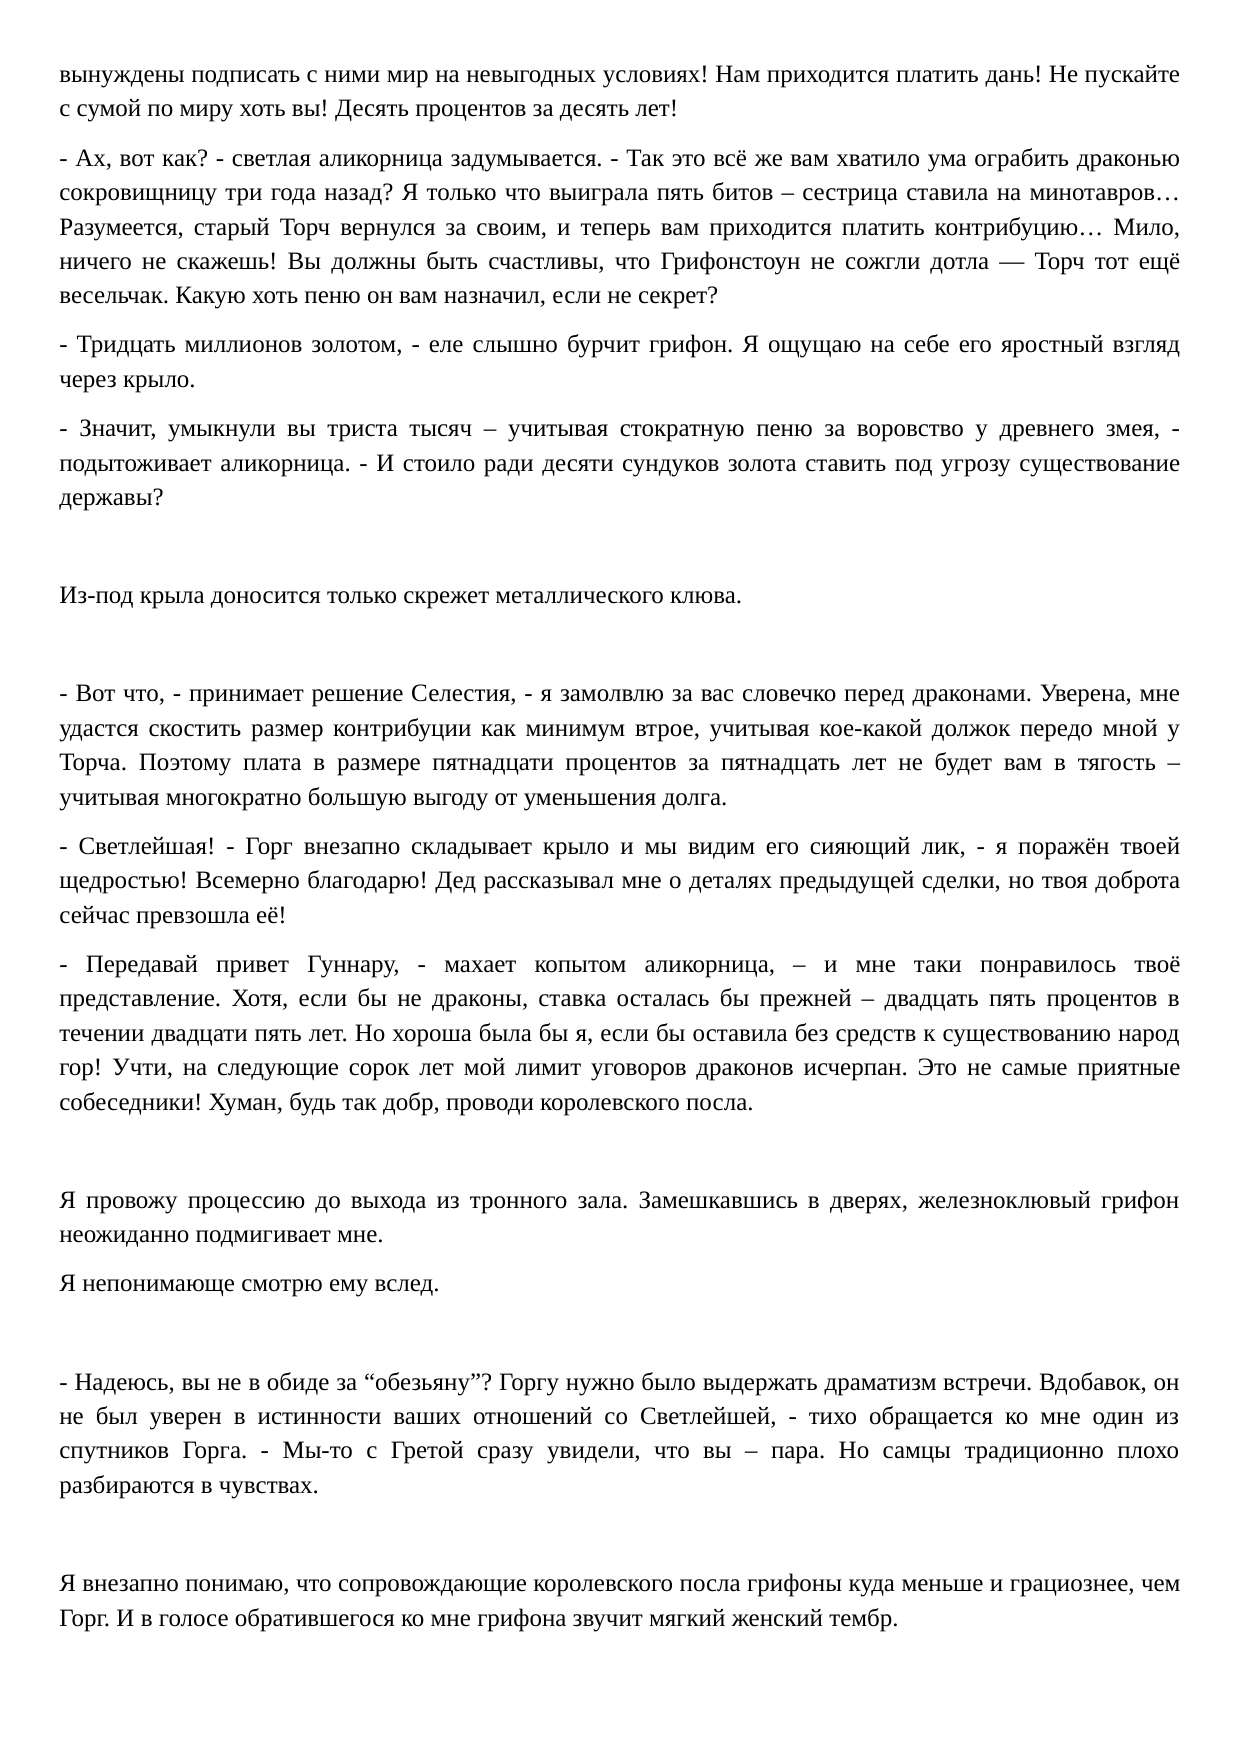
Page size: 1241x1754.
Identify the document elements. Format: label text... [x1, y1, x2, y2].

text - Тридцать миллионов золотом, - еле слышно бурчит грифон. Я ощущаю на себе его яростный взгляд через крыло. [59, 329, 1181, 393]
text Из-под крыла доносится только скрежет металлического клюва. [59, 580, 1181, 609]
text Я внезапно понимаю, что сопровождающие королевского посла грифоны куда меньше и грациознее, чем Горг. И в голосе обратившегося ко мне грифона звучит мягкий женский тембр. [59, 1568, 1181, 1631]
text вынуждены подписать с ними мир на невыгодных условиях! Нам приходится платить дань! Не пускайте с сумой по миру хоть вы! Десять процентов за десять лет! [59, 59, 1181, 122]
text - Вот что, - принимает решение Селестия, - я замолвлю за вас словечко перед драконами. Уверена, мне удастся скостить размер контрибуции как минимум втрое, учитывая кое-какой должок передо мной у Торча. Поэтому плата в размере пятнадцати процентов за пятнадцать лет не будет вам в тягость – учитывая многократно большую выгоду от уменьшения долга. [59, 678, 1181, 811]
text - Светлейшая! - Горг внезапно складывает крыло и мы видим его сияющий лик, - я поражён твоей щедростью! Всемерно благодарю! Дед рассказывал мне о деталях предыдущей сделки, но твоя доброта сейчас превзошла её! [59, 831, 1181, 928]
text Я провожу процессию до выхода из тронного зала. Замешкавшись в дверях, железноклювый грифон неожиданно подмигивает мне. [59, 1185, 1181, 1248]
text - Значит, умыкнули вы триста тысяч – учитывая стократную пеню за воровство у древнего змея, - подытоживает аликорница. - И стоило ради десяти сундуков золота ставить под угрозу существование державы? [59, 413, 1181, 511]
text - Передавай привет Гуннару, - махает копытом аликорница, – и мне таки понравилось твоё представление. Хотя, если бы не драконы, ставка осталась бы прежней – двадцать пять процентов в течении двадцати пять лет. Но хороша была бы я, если бы оставила без средств к существованию народ гор! Учти, на следующие сорок лет мой лимит уговоров драконов исчерпан. Это не самые приятные собеседники! Хуман, будь так добр, проводи королевского посла. [59, 949, 1181, 1116]
text - Ах, вот как? - светлая аликорница задумывается. - Так это всё же вам хватило ума ограбить драконью сокровищницу три года назад? Я только что выиграла пять битов – сестрица ставила на минотавров… Разумеется, старый Торч вернулся за своим, и теперь вам приходится платить контрибуцию… Мило, ничего не скажешь! Вы должны быть счастливы, что Грифонстоун не сожгли дотла — Торч тот ещё весельчак. Какую хоть пеню он вам назначил, если не секрет? [59, 143, 1181, 309]
text Я непонимающе смотрю ему вслед. [59, 1268, 1181, 1297]
text - Надеюсь, вы не в обиде за “обезьяну”? Горгу нужно было выдержать драматизм встречи. Вдобавок, он не был уверен в истинности ваших отношений со Светлейшей, - тихо обращается ко мне один из спутников Горга. - Мы-то с Гретой сразу увидели, что вы – пара. Но самцы традиционно плохо разбираются в чувствах. [59, 1367, 1181, 1499]
